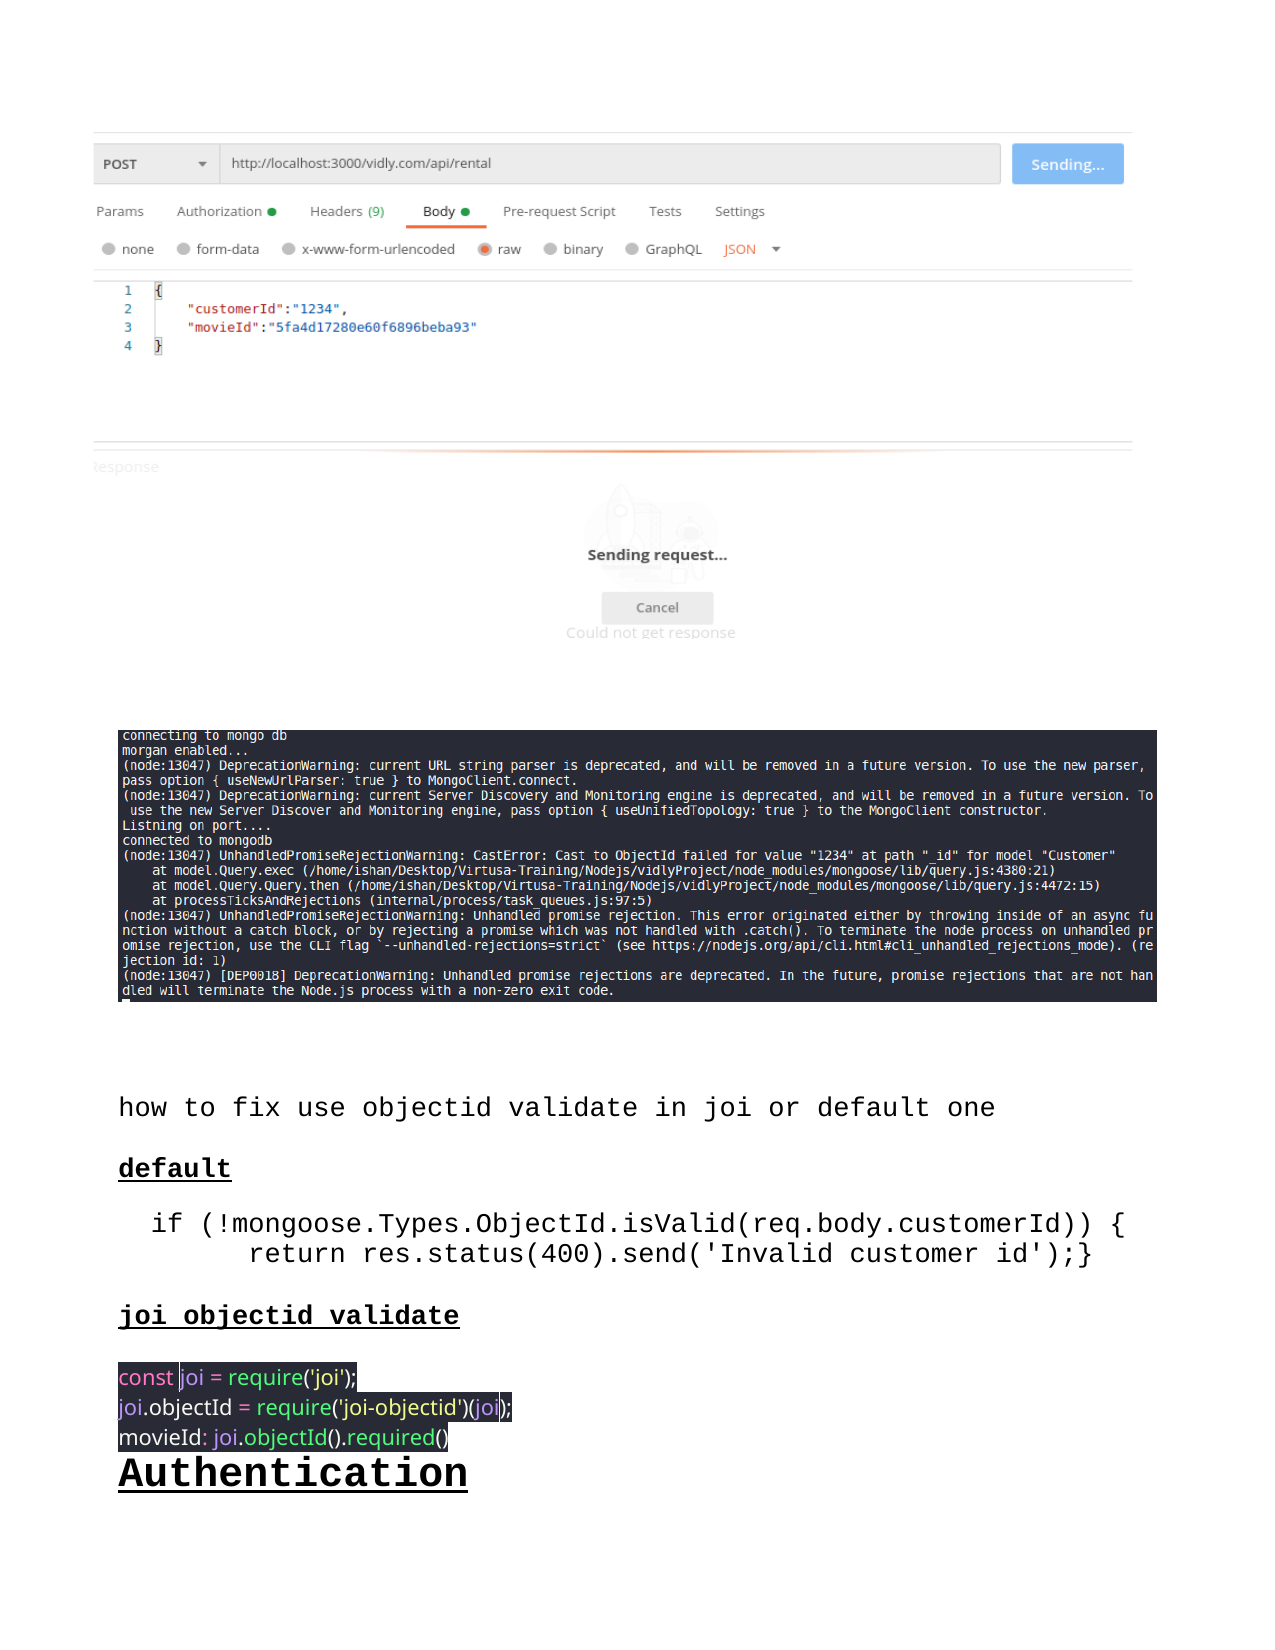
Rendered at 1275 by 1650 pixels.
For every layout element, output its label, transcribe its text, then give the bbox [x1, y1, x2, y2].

text Authentication [118, 1452, 1157, 1499]
text const joi = require('joi'); [118, 1362, 1157, 1392]
text default [118, 1155, 1157, 1186]
text if (!mongoose.Types.ObjectId.isValid(req.body.customerId)) { [118, 1209, 1157, 1240]
text return res.status(400).send('Invalid customer id');} [118, 1240, 1157, 1271]
text joi objectid validate [118, 1302, 1157, 1332]
text how to fix use objectid validate in joi or default one [118, 1094, 1157, 1124]
picture [93, 128, 1133, 639]
picture [118, 730, 1157, 1002]
text movieId: joi.objectId().required() [118, 1422, 1157, 1452]
text joi.objectId = require('joi-objectid')(joi); [118, 1392, 1157, 1422]
